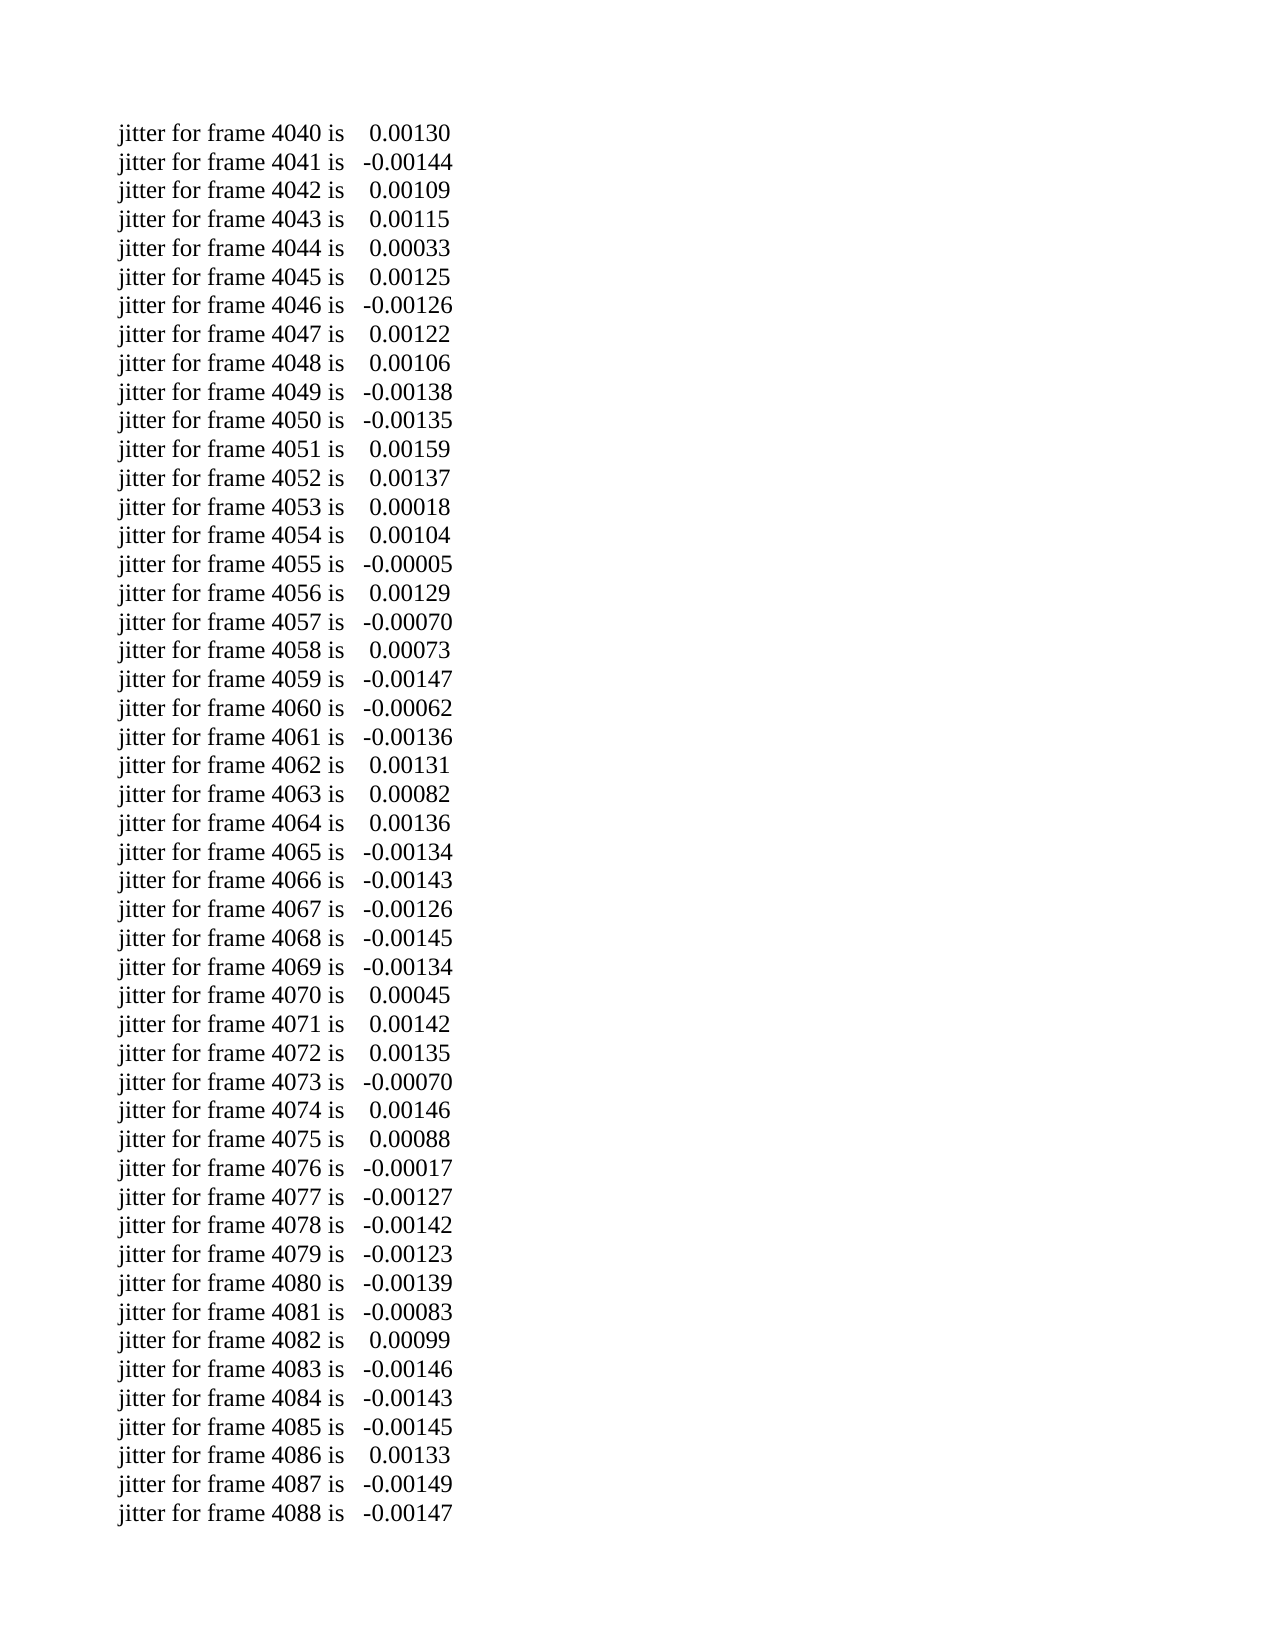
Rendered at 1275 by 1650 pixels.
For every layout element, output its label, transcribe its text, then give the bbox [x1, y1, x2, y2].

text jitter for frame 4045 is 0.00125 [118, 262, 1157, 291]
text jitter for frame 4066 is -0.00143 [118, 866, 1157, 894]
text jitter for frame 4054 is 0.00104 [118, 521, 1157, 549]
text jitter for frame 4051 is 0.00159 [118, 434, 1157, 463]
text jitter for frame 4052 is 0.00137 [118, 463, 1157, 492]
text jitter for frame 4078 is -0.00142 [118, 1211, 1157, 1239]
text jitter for frame 4073 is -0.00070 [118, 1067, 1157, 1096]
text jitter for frame 4063 is 0.00082 [118, 779, 1157, 808]
text jitter for frame 4079 is -0.00123 [118, 1239, 1157, 1268]
text jitter for frame 4062 is 0.00131 [118, 751, 1157, 779]
text jitter for frame 4059 is -0.00147 [118, 664, 1157, 693]
text jitter for frame 4071 is 0.00142 [118, 1009, 1157, 1038]
text jitter for frame 4046 is -0.00126 [118, 291, 1157, 319]
text jitter for frame 4056 is 0.00129 [118, 578, 1157, 607]
text jitter for frame 4040 is 0.00130 [118, 118, 1157, 147]
text jitter for frame 4055 is -0.00005 [118, 549, 1157, 578]
text jitter for frame 4042 is 0.00109 [118, 176, 1157, 204]
text jitter for frame 4081 is -0.00083 [118, 1297, 1157, 1326]
text jitter for frame 4043 is 0.00115 [118, 204, 1157, 233]
text jitter for frame 4041 is -0.00144 [118, 147, 1157, 176]
text jitter for frame 4074 is 0.00146 [118, 1096, 1157, 1124]
text jitter for frame 4072 is 0.00135 [118, 1038, 1157, 1067]
text jitter for frame 4067 is -0.00126 [118, 894, 1157, 923]
text jitter for frame 4047 is 0.00122 [118, 319, 1157, 348]
text jitter for frame 4060 is -0.00062 [118, 693, 1157, 722]
text jitter for frame 4057 is -0.00070 [118, 607, 1157, 636]
text jitter for frame 4082 is 0.00099 [118, 1326, 1157, 1354]
text jitter for frame 4085 is -0.00145 [118, 1412, 1157, 1441]
text jitter for frame 4068 is -0.00145 [118, 923, 1157, 952]
text jitter for frame 4069 is -0.00134 [118, 952, 1157, 981]
text jitter for frame 4087 is -0.00149 [118, 1469, 1157, 1498]
text jitter for frame 4064 is 0.00136 [118, 808, 1157, 837]
text jitter for frame 4083 is -0.00146 [118, 1354, 1157, 1383]
text jitter for frame 4080 is -0.00139 [118, 1268, 1157, 1297]
text jitter for frame 4086 is 0.00133 [118, 1441, 1157, 1469]
text jitter for frame 4053 is 0.00018 [118, 492, 1157, 521]
text jitter for frame 4075 is 0.00088 [118, 1124, 1157, 1153]
text jitter for frame 4048 is 0.00106 [118, 348, 1157, 377]
text jitter for frame 4061 is -0.00136 [118, 722, 1157, 751]
text jitter for frame 4050 is -0.00135 [118, 406, 1157, 434]
text jitter for frame 4084 is -0.00143 [118, 1383, 1157, 1412]
text jitter for frame 4076 is -0.00017 [118, 1153, 1157, 1182]
text jitter for frame 4088 is -0.00147 [118, 1498, 1157, 1527]
text jitter for frame 4065 is -0.00134 [118, 837, 1157, 866]
text jitter for frame 4058 is 0.00073 [118, 636, 1157, 664]
text jitter for frame 4070 is 0.00045 [118, 981, 1157, 1009]
text jitter for frame 4044 is 0.00033 [118, 233, 1157, 262]
text jitter for frame 4049 is -0.00138 [118, 377, 1157, 406]
text jitter for frame 4077 is -0.00127 [118, 1182, 1157, 1211]
